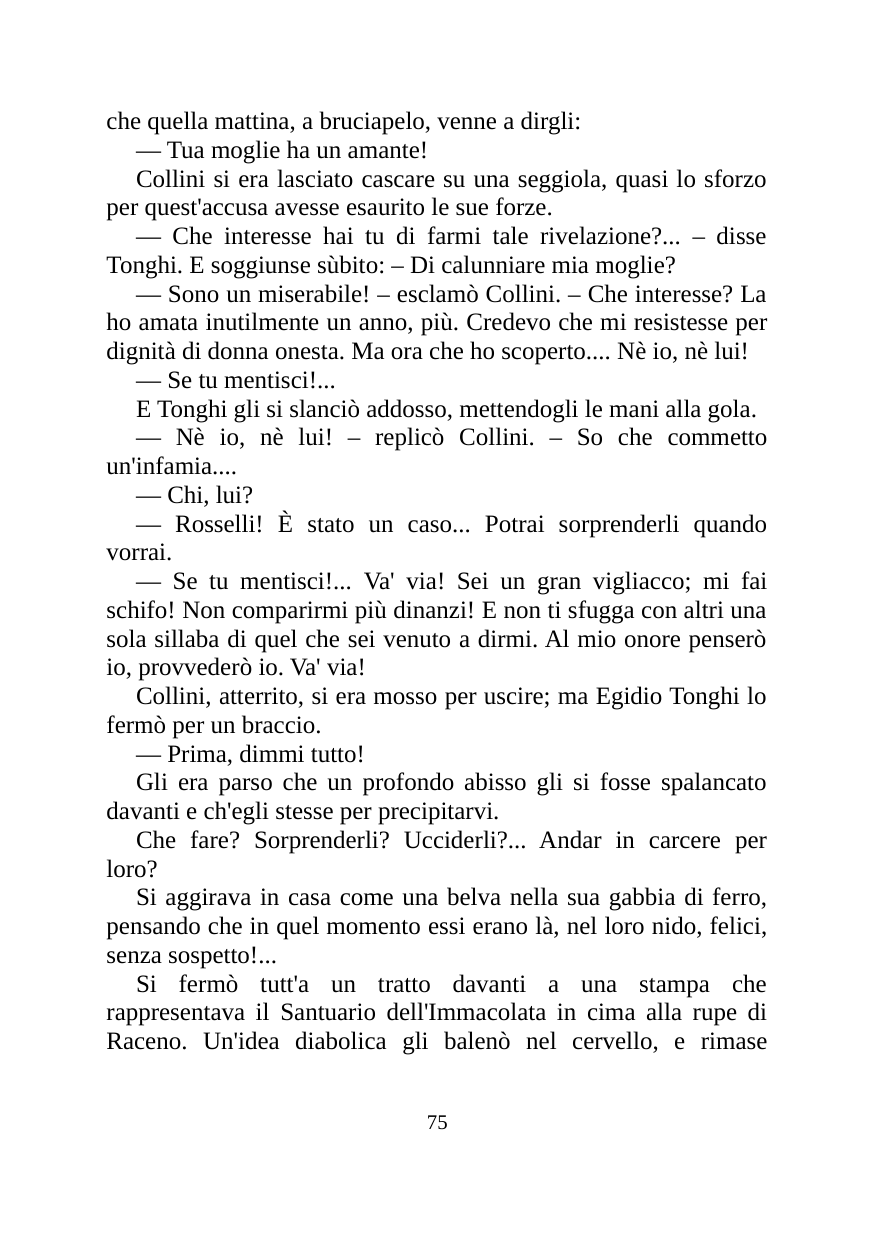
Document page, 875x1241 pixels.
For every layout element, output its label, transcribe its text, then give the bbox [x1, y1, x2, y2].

text Gli era parso che un profondo abisso gli si fosse spalancato davanti e ch'egli stesse per precipitarvi. [106, 767, 768, 825]
text — Rosselli! È stato un caso... Potrai sorprenderli quando vorrai. [106, 509, 768, 566]
text che quella mattina, a bruciapelo, venne a dirgli: [106, 106, 768, 135]
text Collini si era lasciato cascare su una seggiola, quasi lo sforzo per quest'accusa avesse esaurito le sue forze. [106, 164, 768, 221]
text — Tua moglie ha un amante! [106, 135, 768, 164]
text Si fermò tutt'a un tratto davanti a una stampa che rappresentava il Santuario dell'Immacolata in cima alla rupe di Raceno. Un'idea diabolica gli balenò nel cervello, e rimase [106, 969, 768, 1055]
text — Che interesse hai tu di farmi tale rivelazione?... – disse Tonghi. E soggiunse sùbito: – Di calunniare mia moglie? [106, 221, 768, 279]
text — Se tu mentisci!... Va' via! Sei un gran vigliacco; mi fai schifo! Non comparirmi più dinanzi! E non ti sfugga con altri una sola sillaba di quel che sei venuto a dirmi. Al mio onore penserò io, provvederò io. Va' via! [106, 566, 768, 681]
text Che fare? Sorprenderli? Ucciderli?... Andar in carcere per loro? [106, 825, 768, 882]
text — Chi, lui? [106, 480, 768, 509]
text E Tonghi gli si slanciò addosso, mettendogli le mani alla gola. [106, 394, 768, 422]
text Si aggirava in casa come una belva nella sua gabbia di ferro, pensando che in quel momento essi erano là, nel loro nido, felici, senza sospetto!... [106, 882, 768, 969]
text — Nè io, nè lui! – replicò Collini. – So che commetto un'infamia.... [106, 422, 768, 480]
text — Sono un miserabile! – esclamò Collini. – Che interesse? La ho amata inutilmente un anno, più. Credevo che mi resistesse per dignità di donna onesta. Ma ora che ho scoperto.... Nè io, nè lui! [106, 279, 768, 365]
text — Se tu mentisci!... [106, 365, 768, 394]
text — Prima, dimmi tutto! [106, 739, 768, 767]
text Collini, atterrito, si era mosso per uscire; ma Egidio Tonghi lo fermò per un braccio. [106, 681, 768, 739]
